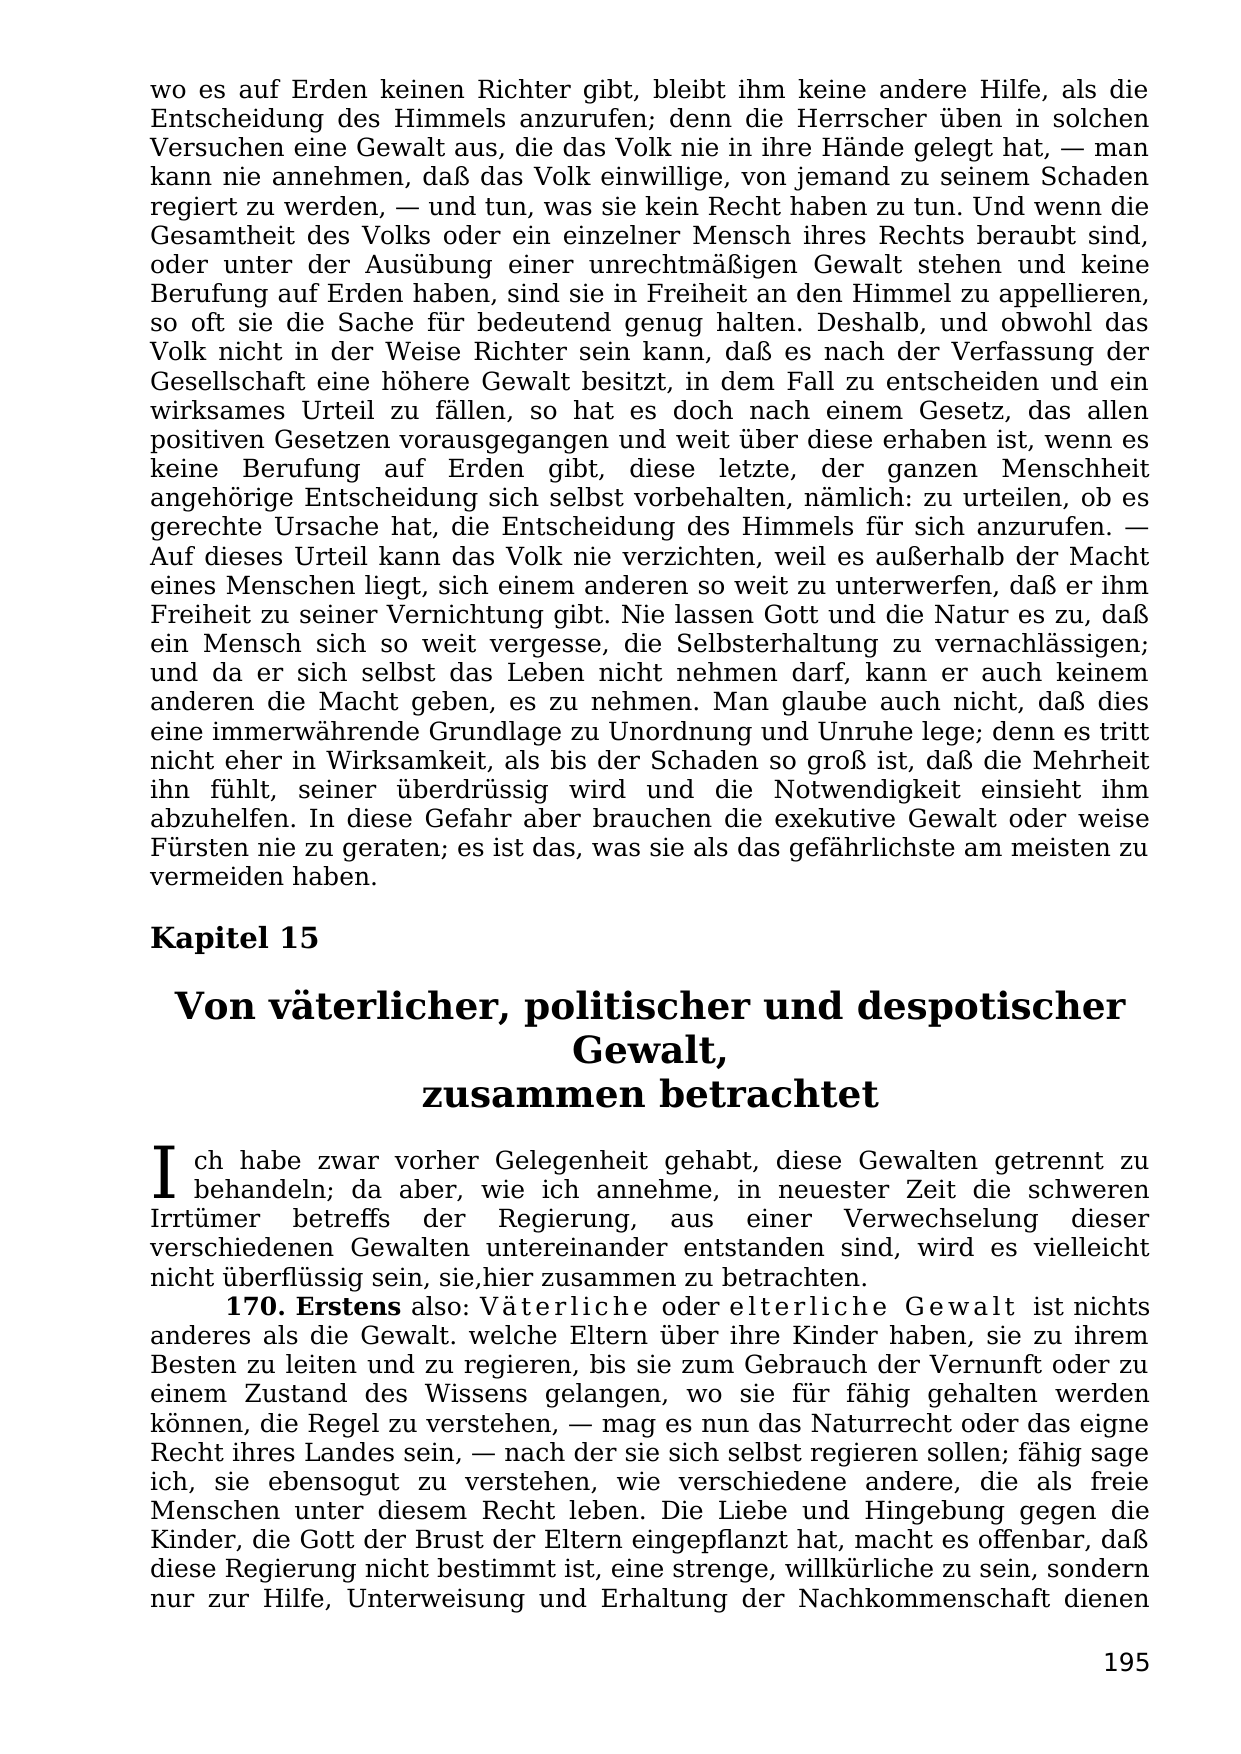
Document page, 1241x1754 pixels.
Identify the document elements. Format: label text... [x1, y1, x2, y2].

text Kapitel 15 [150, 921, 1151, 955]
text zusammen betrachtet [150, 1073, 1151, 1117]
text Von väterlicher, politischer und despotischer Gewalt, [150, 984, 1151, 1073]
text wo es auf Erden keinen Richter gibt, bleibt ihm keine andere Hilfe, als die Entscheidung des Himmels anzurufen; denn die Herrscher üben in solchen Versuchen eine Gewalt aus, die das Volk nie in ihre Hände gelegt hat, — man kann nie annehmen, daß das Volk einwillige, von jemand zu seinem Schaden regiert zu werden, — und tun, was sie kein Recht haben zu tun. Und wenn die Gesamtheit des Volks oder ein einzelner Mensch ihres Rechts beraubt sind, oder unter der Ausübung einer unrechtmäßigen Gewalt stehen und keine Berufung auf Erden haben, sind sie in Freiheit an den Himmel zu appellieren, so oft sie die Sache für bedeutend genug halten. Deshalb, und obwohl das Volk nicht in der Weise Richter sein kann, daß es nach der Verfassung der Gesellschaft eine höhere Gewalt besitzt, in dem Fall zu entscheiden und ein wirksames Urteil zu fällen, so hat es doch nach einem Gesetz, das allen positiven Gesetzen vorausgegangen und weit über diese erhaben ist, wenn es keine Berufung auf Erden gibt, diese letzte, der ganzen Menschheit angehörige Entscheidung sich selbst vorbehalten, nämlich: zu urteilen, ob es gerechte Ursache hat, die Entscheidung des Himmels für sich anzurufen. — Auf dieses Urteil kann das Volk nie verzichten, weil es außerhalb der Macht eines Menschen liegt, sich einem anderen so weit zu unterwerfen, daß er ihm Freiheit zu seiner Vernichtung gibt. Nie lassen Gott und die Natur es zu, daß ein Mensch sich so weit vergesse, die Selbsterhaltung zu vernachlässigen; und da er sich selbst das Leben nicht nehmen darf, kann er auch keinem anderen die Macht geben, es zu nehmen. Man glaube auch nicht, daß dies eine immerwährende Grundlage zu Unordnung und Unruhe lege; denn es tritt nicht eher in Wirksamkeit, als bis der Schaden so groß ist, daß die Mehrheit ihn fühlt, seiner überdrüssig wird und die Notwendigkeit einsieht ihm abzuhelfen. In diese Gefahr aber brauchen die exekutive Gewalt oder weise Fürsten nie zu geraten; es ist das, was sie als das gefährlichste am meisten zu vermeiden haben. [150, 75, 1151, 892]
text Ich habe zwar vorher Gelegenheit gehabt, diese Gewalten getrennt zu behandeln; da aber, wie ich annehme, in neuester Zeit die schweren Irrtümer betreffs der Regierung, aus einer Verwechselung dieser verschiedenen Gewalten untereinander entstanden sind, wird es vielleicht nicht überflüssig sein, sie,hier zusammen zu betrachten. [150, 1146, 1151, 1292]
text 170. Erstens also: Väterliche oder elterliche Gewalt ist nichts anderes als die Gewalt. welche Eltern über ihre Kinder haben, sie zu ihrem Besten zu leiten und zu regieren, bis sie zum Gebrauch der Vernunft oder zu einem Zustand des Wissens gelangen, wo sie für fähig gehalten werden können, die Regel zu verstehen, — mag es nun das Naturrecht oder das eigne Recht ihres Landes sein, — nach der sie sich selbst regieren sollen; fähig sage ich, sie ebensogut zu verstehen, wie verschiedene andere, die als freie Menschen unter diesem Recht leben. Die Liebe und Hingebung gegen die Kinder, die Gott der Brust der Eltern eingepflanzt hat, macht es offenbar, daß diese Regierung nicht bestimmt ist, eine strenge, willkürliche zu sein, sondern nur zur Hilfe, Unterweisung und Erhaltung der Nachkommenschaft dienen [150, 1292, 1151, 1613]
